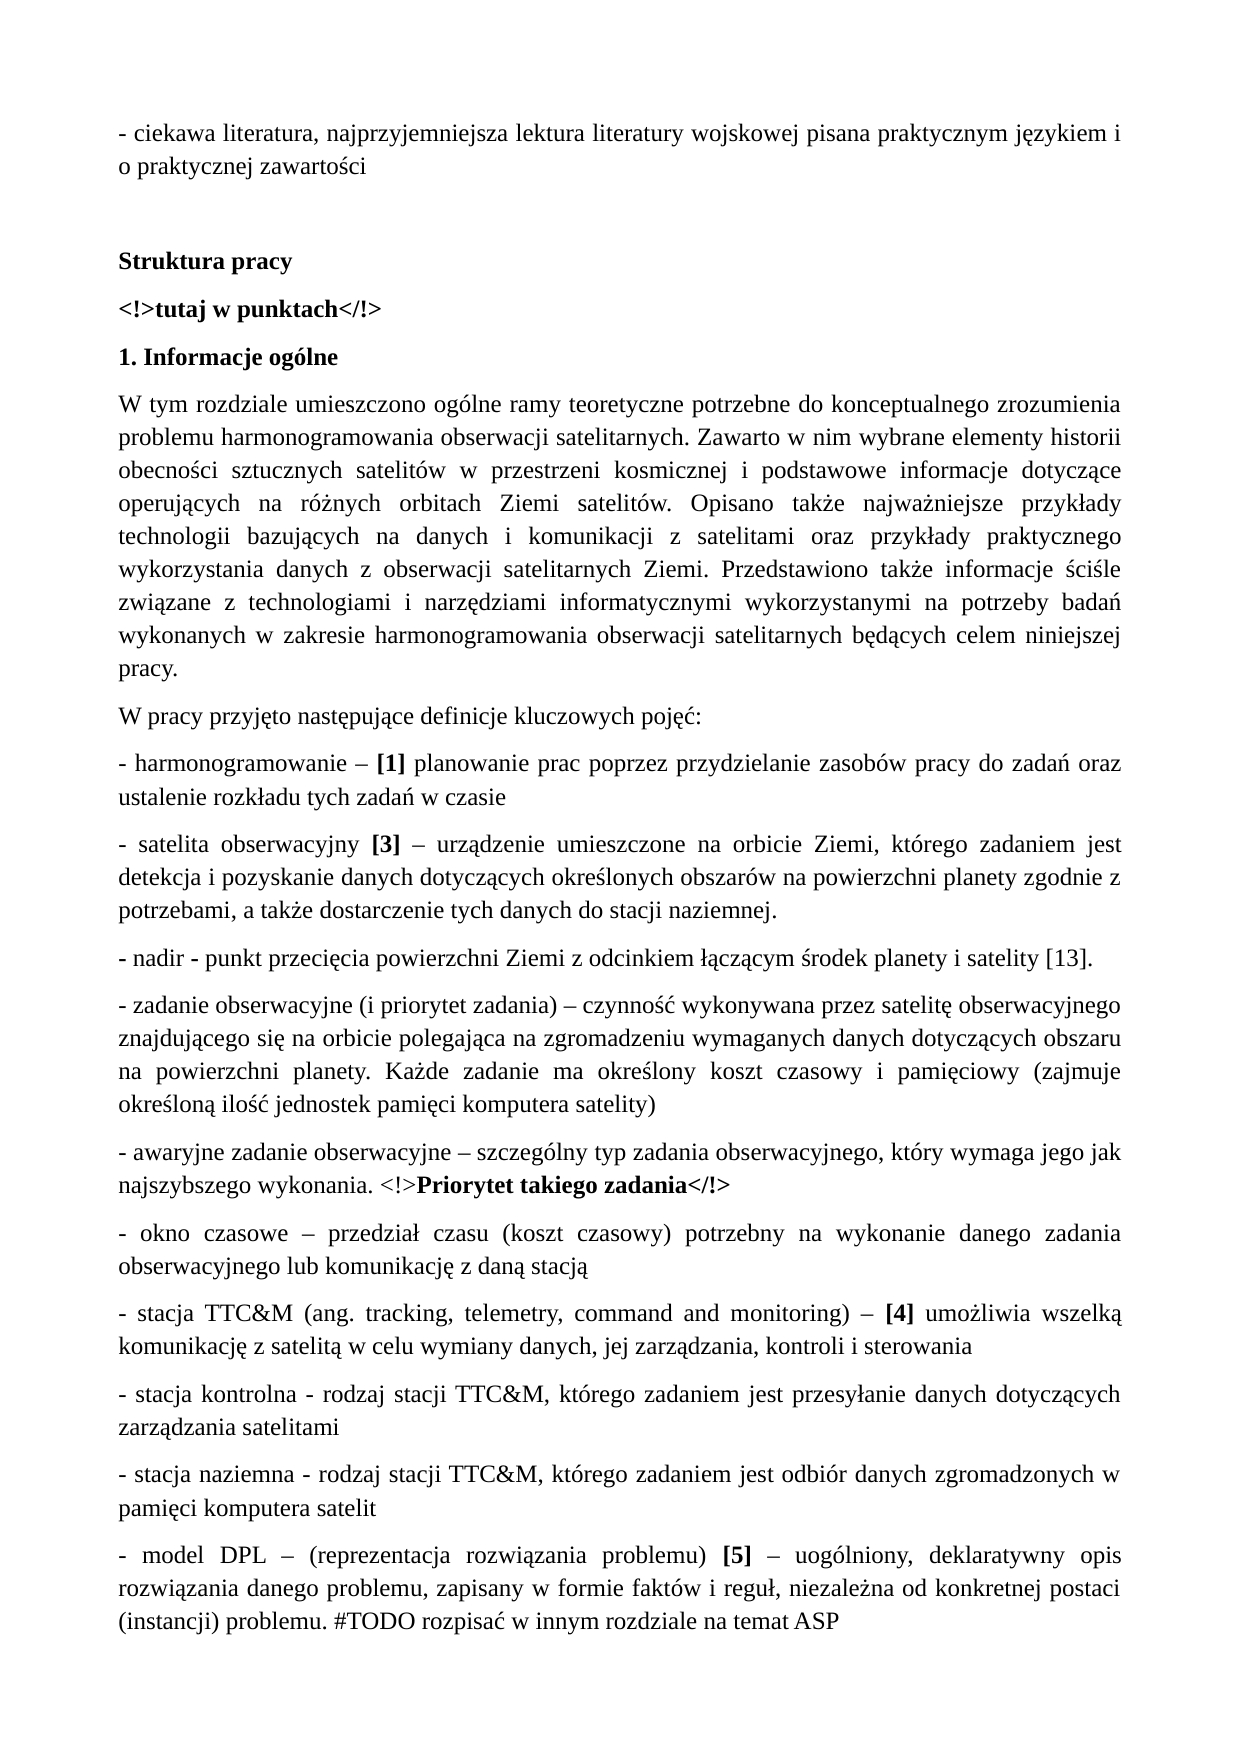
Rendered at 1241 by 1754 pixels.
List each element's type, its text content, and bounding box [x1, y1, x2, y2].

text 1. Informacje ogólne [118, 342, 1122, 370]
text <!>tutaj w punktach</!> [118, 294, 1122, 323]
text Struktura pracy [118, 246, 1122, 275]
text - harmonogramowanie – [1] planowanie prac poprzez przydzielanie zasobów pracy do zadań oraz ustalenie rozkładu tych zadań w czasie [118, 748, 1122, 810]
text - stacja naziemna - rodzaj stacji TTC&M, którego zadaniem jest odbiór danych zgromadzonych w pamięci komputera satelit [118, 1459, 1122, 1521]
text - okno czasowe – przedział czasu (koszt czasowy) potrzebny na wykonanie danego zadania obserwacyjnego lub komunikację z daną stacją [118, 1218, 1122, 1279]
text - satelita obserwacyjny [3] – urządzenie umieszczone na orbicie Ziemi, którego zadaniem jest detekcja i pozyskanie danych dotyczących określonych obszarów na powierzchni planety zgodnie z potrzebami, a także dostarczenie tych danych do stacji naziemnej. [118, 829, 1122, 924]
text - ciekawa literatura, najprzyjemniejsza lektura literatury wojskowej pisana praktycznym językiem i o praktycznej zawartości [118, 118, 1122, 180]
text - awaryjne zadanie obserwacyjne – szczególny typ zadania obserwacyjnego, który wymaga jego jak najszybszego wykonania. <!>Priorytet takiego zadania</!> [118, 1137, 1122, 1199]
text - zadanie obserwacyjne (i priorytet zadania) – czynność wykonywana przez satelitę obserwacyjnego znajdującego się na orbicie polegająca na zgromadzeniu wymaganych danych dotyczących obszaru na powierzchni planety. Każde zadanie ma określony koszt czasowy i pamięciowy (zajmuje określoną ilość jednostek pamięci komputera satelity) [118, 990, 1122, 1118]
text - stacja kontrolna - rodzaj stacji TTC&M, którego zadaniem jest przesyłanie danych dotyczących zarządzania satelitami [118, 1379, 1122, 1441]
text - stacja TTC&M (ang. tracking, telemetry, command and monitoring) – [4] umożliwia wszelką komunikację z satelitą w celu wymiany danych, jej zarządzania, kontroli i sterowania [118, 1298, 1122, 1360]
text W pracy przyjęto następujące definicje kluczowych pojęć: [118, 701, 1122, 730]
text - model DPL – (reprezentacja rozwiązania problemu) [5] – uogólniony, deklaratywny opis rozwiązania danego problemu, zapisany w formie faktów i reguł, niezależna od konkretnej postaci (instancji) problemu. #TODO rozpisać w innym rozdziale na temat ASP [118, 1540, 1122, 1635]
text W tym rozdziale umieszczono ogólne ramy teoretyczne potrzebne do konceptualnego zrozumienia problemu harmonogramowania obserwacji satelitarnych. Zawarto w nim wybrane elementy historii obecności sztucznych satelitów w przestrzeni kosmicznej i podstawowe informacje dotyczące operujących na różnych orbitach Ziemi satelitów. Opisano także najważniejsze przykłady technologii bazujących na danych i komunikacji z satelitami oraz przykłady praktycznego wykorzystania danych z obserwacji satelitarnych Ziemi. Przedstawiono także informacje ściśle związane z technologiami i narzędziami informatycznymi wykorzystanymi na potrzeby badań wykonanych w zakresie harmonogramowania obserwacji satelitarnych będących celem niniejszej pracy. [118, 389, 1122, 682]
text - nadir - punkt przecięcia powierzchni Ziemi z odcinkiem łączącym środek planety i satelity [13]. [118, 943, 1122, 972]
